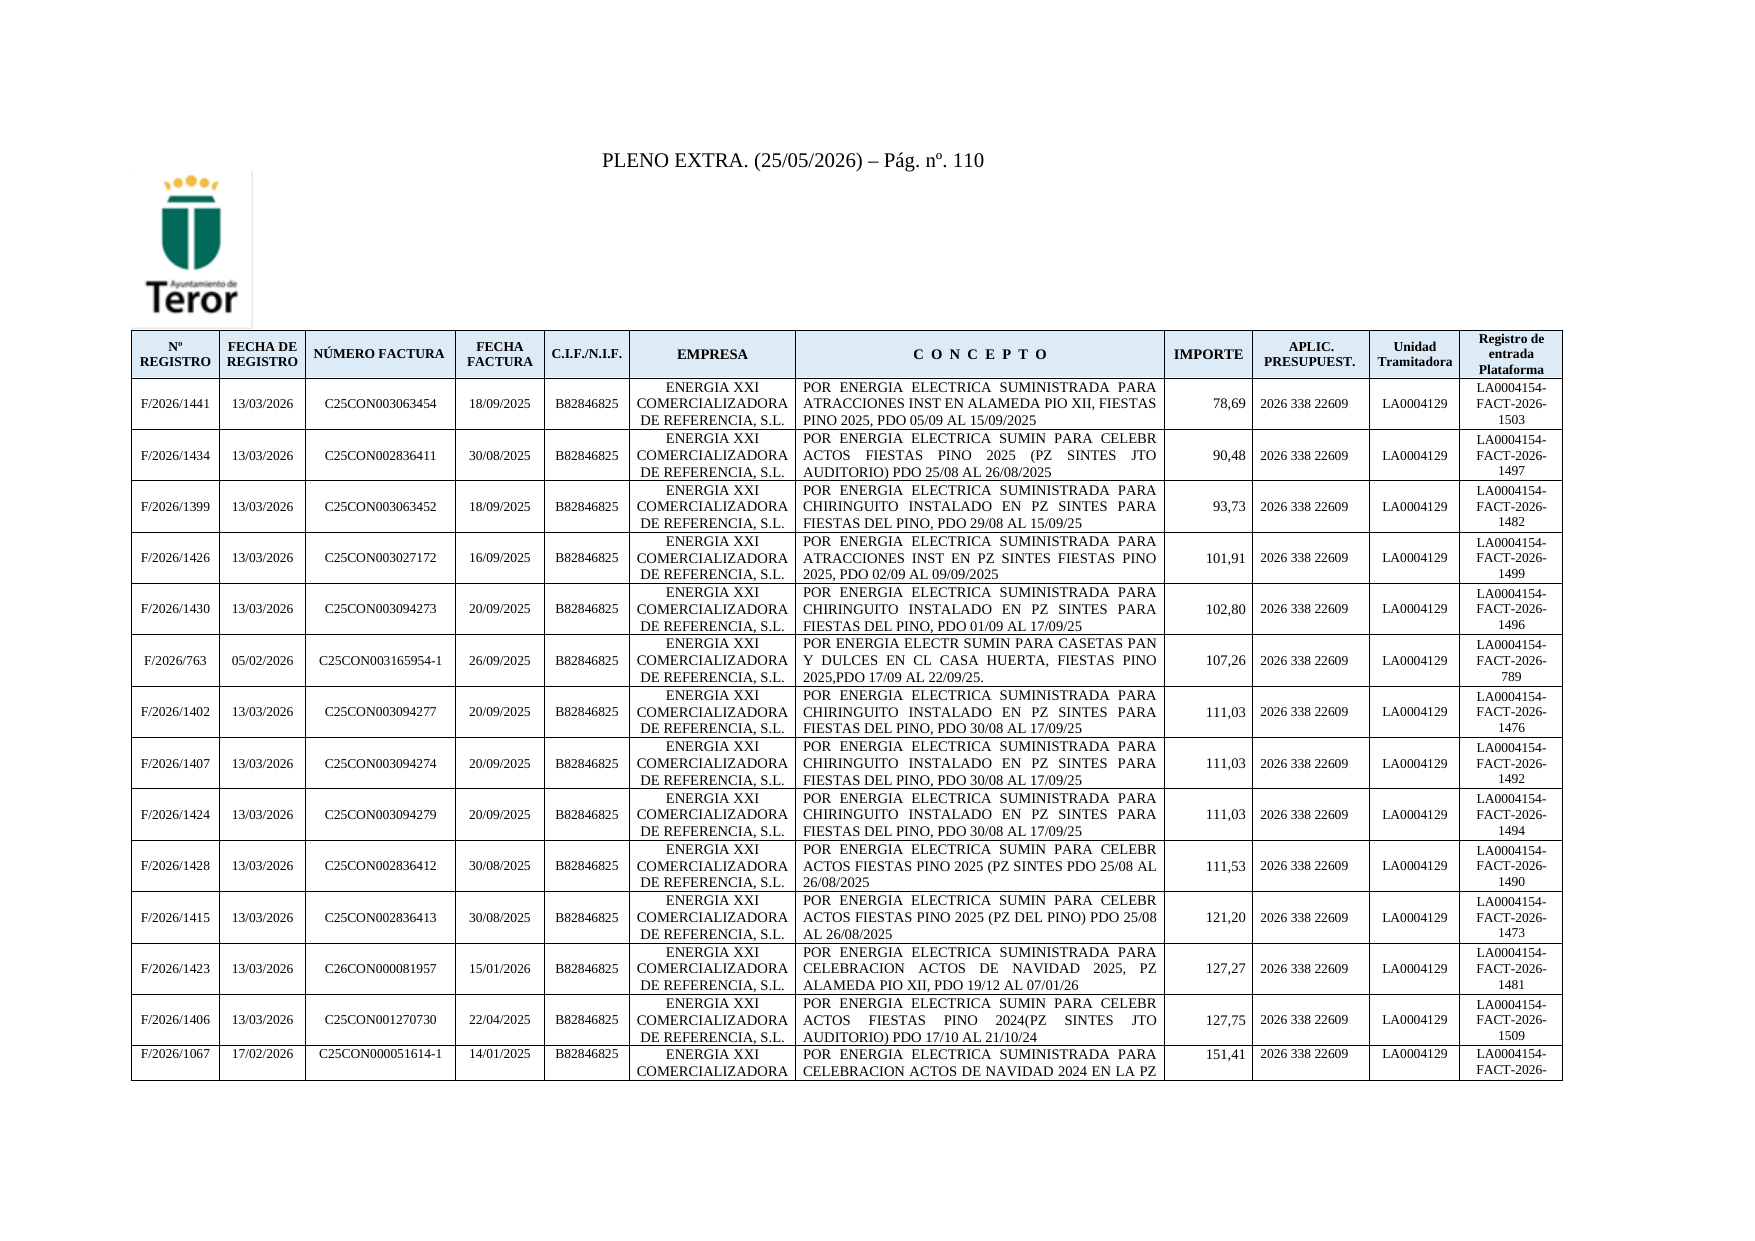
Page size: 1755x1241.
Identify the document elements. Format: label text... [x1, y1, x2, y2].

table_cell C25CON002836413 [306, 892, 455, 942]
table_cell 13/03/2026 [220, 738, 305, 788]
table_cell C25CON002836412 [306, 841, 455, 891]
table_cell C25CON003094277 [306, 687, 455, 737]
table_cell POR ENERGIA ELECTRICA SUMIN PARA CELEBR ACTOS FIESTAS PINO 2025 (PZ SINTES JTO AUDITORIO) PDO 25/08 AL 26/08/2025 [796, 430, 1164, 480]
table_cell 30/08/2025 [456, 841, 544, 891]
table_cell F/2026/1426 [132, 533, 219, 583]
table_cell ENERGIA XXI COMERCIALIZADORA DE REFERENCIA, S.L. [630, 892, 795, 942]
table_cell C25CON003027172 [306, 533, 455, 583]
table_cell B82846825 [545, 687, 629, 737]
table_cell 13/03/2026 [220, 533, 305, 583]
table_cell ENERGIA XXI COMERCIALIZADORA DE REFERENCIA, S.L. [630, 533, 795, 583]
table_cell 78,69 [1165, 379, 1252, 429]
table_cell ENERGIA XXI COMERCIALIZADORA DE REFERENCIA, S.L. [630, 635, 795, 686]
table_cell C25CON003063452 [306, 481, 455, 532]
table_cell 121,20 [1165, 892, 1252, 942]
table_cell C25CON001270730 [306, 995, 455, 1045]
table_cell LA0004154-FACT-2026-1494 [1460, 789, 1562, 840]
table_cell 2026 338 22609 [1253, 789, 1369, 840]
table_cell 2026 338 22609 [1253, 687, 1369, 737]
table_cell LA0004154-FACT-2026-1497 [1460, 430, 1562, 480]
table_cell B82846825 [545, 379, 629, 429]
table_cell 13/03/2026 [220, 944, 305, 994]
table_cell 16/09/2025 [456, 533, 544, 583]
table_cell B82846825 [545, 789, 629, 840]
table_cell ENERGIA XXI COMERCIALIZADORA DE REFERENCIA, S.L. [630, 430, 795, 480]
table_cell 17/02/2026 [220, 1046, 305, 1080]
table_cell POR ENERGIA ELECTRICA SUMINISTRADA PARA CHIRINGUITO INSTALADO EN PZ SINTES PARA FIESTAS DEL PINO, PDO 30/08 AL 17/09/25 [796, 687, 1164, 737]
table_cell F/2026/1415 [132, 892, 219, 942]
table_cell C25CON003094274 [306, 738, 455, 788]
table_cell B82846825 [545, 533, 629, 583]
table_cell 127,75 [1165, 995, 1252, 1045]
table_cell 13/03/2026 [220, 481, 305, 532]
table_cell 2026 338 22609 [1253, 635, 1369, 686]
table_cell B82846825 [545, 738, 629, 788]
table_cell POR ENERGIA ELECTR SUMIN PARA CASETAS PAN Y DULCES EN CL CASA HUERTA, FIESTAS PINO 2025,PDO 17/09 AL 22/09/25. [796, 635, 1164, 686]
table_cell LA0004129 [1370, 1046, 1459, 1080]
table_cell LA0004154-FACT-2026-1476 [1460, 687, 1562, 737]
table_cell 13/03/2026 [220, 430, 305, 480]
table_cell 127,27 [1165, 944, 1252, 994]
table_cell B82846825 [545, 635, 629, 686]
table_cell C25CON000051614-1 [306, 1046, 455, 1080]
table_cell LA0004129 [1370, 995, 1459, 1045]
table_cell 13/03/2026 [220, 584, 305, 634]
table_cell 14/01/2025 [456, 1046, 544, 1080]
table_cell F/2026/1428 [132, 841, 219, 891]
table_cell 102,80 [1165, 584, 1252, 634]
table_cell F/2026/1407 [132, 738, 219, 788]
table_cell LA0004129 [1370, 379, 1459, 429]
table_cell C25CON003165954-1 [306, 635, 455, 686]
table_cell 20/09/2025 [456, 789, 544, 840]
table_cell F/2026/1402 [132, 687, 219, 737]
table_cell 111,03 [1165, 687, 1252, 737]
table_cell LA0004129 [1370, 533, 1459, 583]
table_cell C25CON003094279 [306, 789, 455, 840]
table_cell B82846825 [545, 1046, 629, 1080]
table_header C O N C E P T O [796, 331, 1164, 377]
table_cell C25CON002836411 [306, 430, 455, 480]
table_cell LA0004129 [1370, 789, 1459, 840]
table_cell B82846825 [545, 944, 629, 994]
table_cell 2026 338 22609 [1253, 944, 1369, 994]
table_cell 2026 338 22609 [1253, 892, 1369, 942]
table_cell B82846825 [545, 892, 629, 942]
table_cell 22/04/2025 [456, 995, 544, 1045]
table_cell POR ENERGIA ELECTRICA SUMINISTRADA PARA CHIRINGUITO INSTALADO EN PZ SINTES PARA FIESTAS DEL PINO, PDO 30/08 AL 17/09/25 [796, 789, 1164, 840]
table_cell LA0004129 [1370, 944, 1459, 994]
table_cell POR ENERGIA ELECTRICA SUMINISTRADA PARA ATRACCIONES INST EN ALAMEDA PIO XII, FIESTAS PINO 2025, PDO 05/09 AL 15/09/2025 [796, 379, 1164, 429]
table_cell F/2026/1067 [132, 1046, 219, 1080]
table_cell C25CON003094273 [306, 584, 455, 634]
table_cell 151,41 [1165, 1046, 1252, 1080]
table_cell ENERGIA XXI COMERCIALIZADORA DE REFERENCIA, S.L. [630, 379, 795, 429]
table_cell POR ENERGIA ELECTRICA SUMIN PARA CELEBR ACTOS FIESTAS PINO 2025 (PZ SINTES PDO 25/08 AL 26/08/2025 [796, 841, 1164, 891]
table_cell POR ENERGIA ELECTRICA SUMINISTRADA PARA CHIRINGUITO INSTALADO EN PZ SINTES PARA FIESTAS DEL PINO, PDO 30/08 AL 17/09/25 [796, 738, 1164, 788]
table_cell LA0004154-FACT-2026-1492 [1460, 738, 1562, 788]
table_header Nº REGISTRO [132, 331, 219, 377]
table_cell 2026 338 22609 [1253, 738, 1369, 788]
table_cell 20/09/2025 [456, 584, 544, 634]
table_cell C26CON000081957 [306, 944, 455, 994]
table_cell F/2026/1434 [132, 430, 219, 480]
table_cell 101,91 [1165, 533, 1252, 583]
table_cell LA0004154-FACT-2026- [1460, 1046, 1562, 1080]
table_cell ENERGIA XXI COMERCIALIZADORA DE REFERENCIA, S.L. [630, 481, 795, 532]
table_cell LA0004154-FACT-2026-1496 [1460, 584, 1562, 634]
table_cell LA0004129 [1370, 738, 1459, 788]
table_cell LA0004154-FACT-2026-789 [1460, 635, 1562, 686]
table_header FECHA DE REGISTRO [220, 331, 305, 377]
table_cell F/2026/1424 [132, 789, 219, 840]
table_cell ENERGIA XXI COMERCIALIZADORA DE REFERENCIA, S.L. [630, 687, 795, 737]
table_cell 2026 338 22609 [1253, 995, 1369, 1045]
table_cell LA0004129 [1370, 584, 1459, 634]
table_cell 15/01/2026 [456, 944, 544, 994]
table_header IMPORTE [1165, 331, 1252, 377]
table_cell 111,03 [1165, 789, 1252, 840]
table_cell 13/03/2026 [220, 687, 305, 737]
table_cell 93,73 [1165, 481, 1252, 532]
table_cell ENERGIA XXI COMERCIALIZADORA DE REFERENCIA, S.L. [630, 789, 795, 840]
table_cell 13/03/2026 [220, 892, 305, 942]
table_cell 30/08/2025 [456, 430, 544, 480]
table_cell ENERGIA XXI COMERCIALIZADORA DE REFERENCIA, S.L. [630, 944, 795, 994]
table_cell 20/09/2025 [456, 687, 544, 737]
table_cell 26/09/2025 [456, 635, 544, 686]
table_header FECHA FACTURA [456, 331, 544, 377]
table_cell LA0004129 [1370, 892, 1459, 942]
table_cell POR ENERGIA ELECTRICA SUMINISTRADA PARA CELEBRACION ACTOS DE NAVIDAD 2025, PZ ALAMEDA PIO XII, PDO 19/12 AL 07/01/26 [796, 944, 1164, 994]
table_cell F/2026/1423 [132, 944, 219, 994]
table_cell B82846825 [545, 995, 629, 1045]
table_cell POR ENERGIA ELECTRICA SUMIN PARA CELEBR ACTOS FIESTAS PINO 2024(PZ SINTES JTO AUDITORIO) PDO 17/10 AL 21/10/24 [796, 995, 1164, 1045]
table_cell POR ENERGIA ELECTRICA SUMIN PARA CELEBR ACTOS FIESTAS PINO 2025 (PZ DEL PINO) PDO 25/08 AL 26/08/2025 [796, 892, 1164, 942]
table_cell 13/03/2026 [220, 841, 305, 891]
table_cell 111,53 [1165, 841, 1252, 891]
table_cell 13/03/2026 [220, 379, 305, 429]
table_header Unidad Tramitadora [1370, 331, 1459, 377]
table_cell F/2026/763 [132, 635, 219, 686]
table_cell 2026 338 22609 [1253, 533, 1369, 583]
table_header EMPRESA [630, 331, 795, 377]
table_cell LA0004129 [1370, 481, 1459, 532]
table_cell C25CON003063454 [306, 379, 455, 429]
table_cell 30/08/2025 [456, 892, 544, 942]
table_cell 90,48 [1165, 430, 1252, 480]
table_cell 2026 338 22609 [1253, 584, 1369, 634]
table_cell 05/02/2026 [220, 635, 305, 686]
table_cell POR ENERGIA ELECTRICA SUMINISTRADA PARA CHIRINGUITO INSTALADO EN PZ SINTES PARA FIESTAS DEL PINO, PDO 01/09 AL 17/09/25 [796, 584, 1164, 634]
table_cell B82846825 [545, 481, 629, 532]
table_cell F/2026/1406 [132, 995, 219, 1045]
table_cell LA0004129 [1370, 687, 1459, 737]
table_cell 13/03/2026 [220, 995, 305, 1045]
table_cell LA0004129 [1370, 841, 1459, 891]
table_cell LA0004154-FACT-2026-1499 [1460, 533, 1562, 583]
table_cell 18/09/2025 [456, 481, 544, 532]
table_cell LA0004154-FACT-2026-1473 [1460, 892, 1562, 942]
table_cell POR ENERGIA ELECTRICA SUMINISTRADA PARA ATRACCIONES INST EN PZ SINTES FIESTAS PINO 2025, PDO 02/09 AL 09/09/2025 [796, 533, 1164, 583]
table_cell 2026 338 22609 [1253, 481, 1369, 532]
table_header C.I.F./N.I.F. [545, 331, 629, 377]
table_header NÚMERO FACTURA [306, 331, 455, 377]
table_cell 111,03 [1165, 738, 1252, 788]
table_cell LA0004154-FACT-2026-1490 [1460, 841, 1562, 891]
table_cell ENERGIA XXI COMERCIALIZADORA DE REFERENCIA, S.L. [630, 738, 795, 788]
table_cell ENERGIA XXI COMERCIALIZADORA [630, 1046, 795, 1080]
table_cell B82846825 [545, 841, 629, 891]
table_cell ENERGIA XXI COMERCIALIZADORA DE REFERENCIA, S.L. [630, 584, 795, 634]
table_cell LA0004129 [1370, 635, 1459, 686]
table_cell 107,26 [1165, 635, 1252, 686]
table_cell F/2026/1430 [132, 584, 219, 634]
table_cell B82846825 [545, 584, 629, 634]
table_cell POR ENERGIA ELECTRICA SUMINISTRADA PARA CHIRINGUITO INSTALADO EN PZ SINTES PARA FIESTAS DEL PINO, PDO 29/08 AL 15/09/25 [796, 481, 1164, 532]
table_cell LA0004129 [1370, 430, 1459, 480]
table_cell LA0004154-FACT-2026-1509 [1460, 995, 1562, 1045]
table_cell 2026 338 22609 [1253, 1046, 1369, 1080]
table_cell F/2026/1399 [132, 481, 219, 532]
table_cell F/2026/1441 [132, 379, 219, 429]
table_cell 2026 338 22609 [1253, 379, 1369, 429]
table_header APLIC. PRESUPUEST. [1253, 331, 1369, 377]
table_cell 18/09/2025 [456, 379, 544, 429]
table_cell B82846825 [545, 430, 629, 480]
table_header Registro de entrada Plataforma [1460, 331, 1562, 377]
table_cell ENERGIA XXI COMERCIALIZADORA DE REFERENCIA, S.L. [630, 995, 795, 1045]
table_cell LA0004154-FACT-2026-1481 [1460, 944, 1562, 994]
table_cell 2026 338 22609 [1253, 841, 1369, 891]
table_cell 2026 338 22609 [1253, 430, 1369, 480]
table_cell 13/03/2026 [220, 789, 305, 840]
table_cell ENERGIA XXI COMERCIALIZADORA DE REFERENCIA, S.L. [630, 841, 795, 891]
table_cell 20/09/2025 [456, 738, 544, 788]
table_cell LA0004154-FACT-2026-1503 [1460, 379, 1562, 429]
table_cell LA0004154-FACT-2026-1482 [1460, 481, 1562, 532]
table_cell POR ENERGIA ELECTRICA SUMINISTRADA PARA CELEBRACION ACTOS DE NAVIDAD 2024 EN LA PZ [796, 1046, 1164, 1080]
